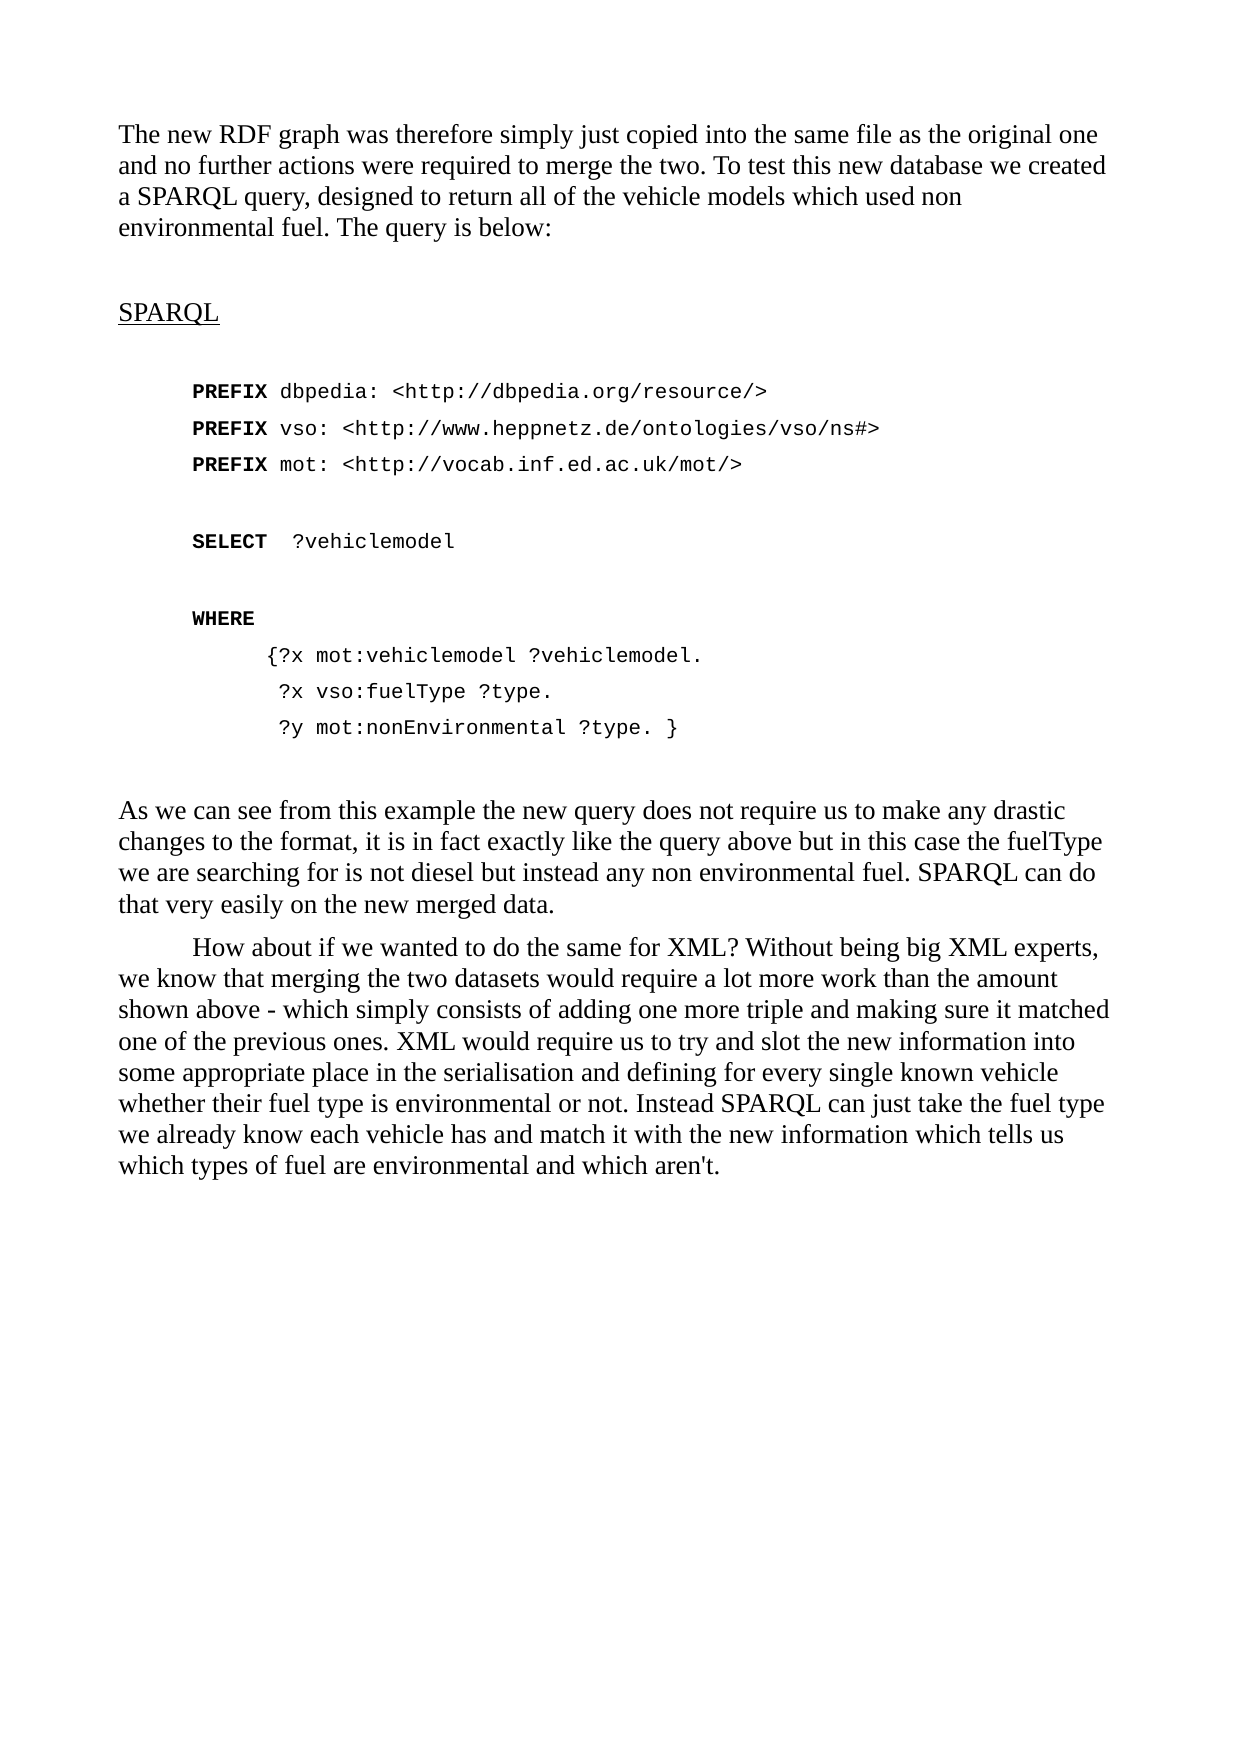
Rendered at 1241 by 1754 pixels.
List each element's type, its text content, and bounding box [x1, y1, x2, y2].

text SELECT ?vehiclemodel [118, 531, 1122, 555]
text ?x vso:fuelType ?type. [118, 681, 1122, 704]
text PREFIX vso: <http://www.heppnetz.de/ontologies/vso/ns#> [118, 417, 1122, 441]
text The new RDF graph was therefore simply just copied into the same file as the original one and no further actions were required to merge the two. To test this new database we created a SPARQL query, designed to return all of the vehicle models which used non environmental fuel. The query is below: [118, 118, 1122, 243]
text WHERE [118, 608, 1122, 632]
text How about if we wanted to do the same for XML? Without being big XML experts, we know that merging the two datasets would require a lot more work than the amount shown above - which simply consists of adding one more triple and making sure it matched one of the previous ones. XML would require us to try and slot the new information into some appropriate place in the serialisation and defining for every single known vehicle whether their fuel type is environmental or not. Instead SPARQL can just take the fuel type we already know each vehicle has and match it with the new information which tells us which types of fuel are environmental and which aren't. [118, 931, 1122, 1181]
text PREFIX dbpedia: <http://dbpedia.org/resource/> [118, 381, 1122, 405]
text PREFIX mot: <http://vocab.inf.ed.ac.uk/mot/> [118, 454, 1122, 477]
text ?y mot:nonEnvironmental ?type. } [118, 717, 1122, 741]
text {?x mot:vehiclemodel ?vehiclemodel. [118, 644, 1122, 668]
text SPARQL [118, 296, 1122, 328]
text As we can see from this example the new query does not require us to make any drastic changes to the format, it is in fact exactly like the query above but in this case the fuelType we are searching for is not diesel but instead any non environmental fuel. SPARQL can do that very easily on the new merged data. [118, 794, 1122, 919]
